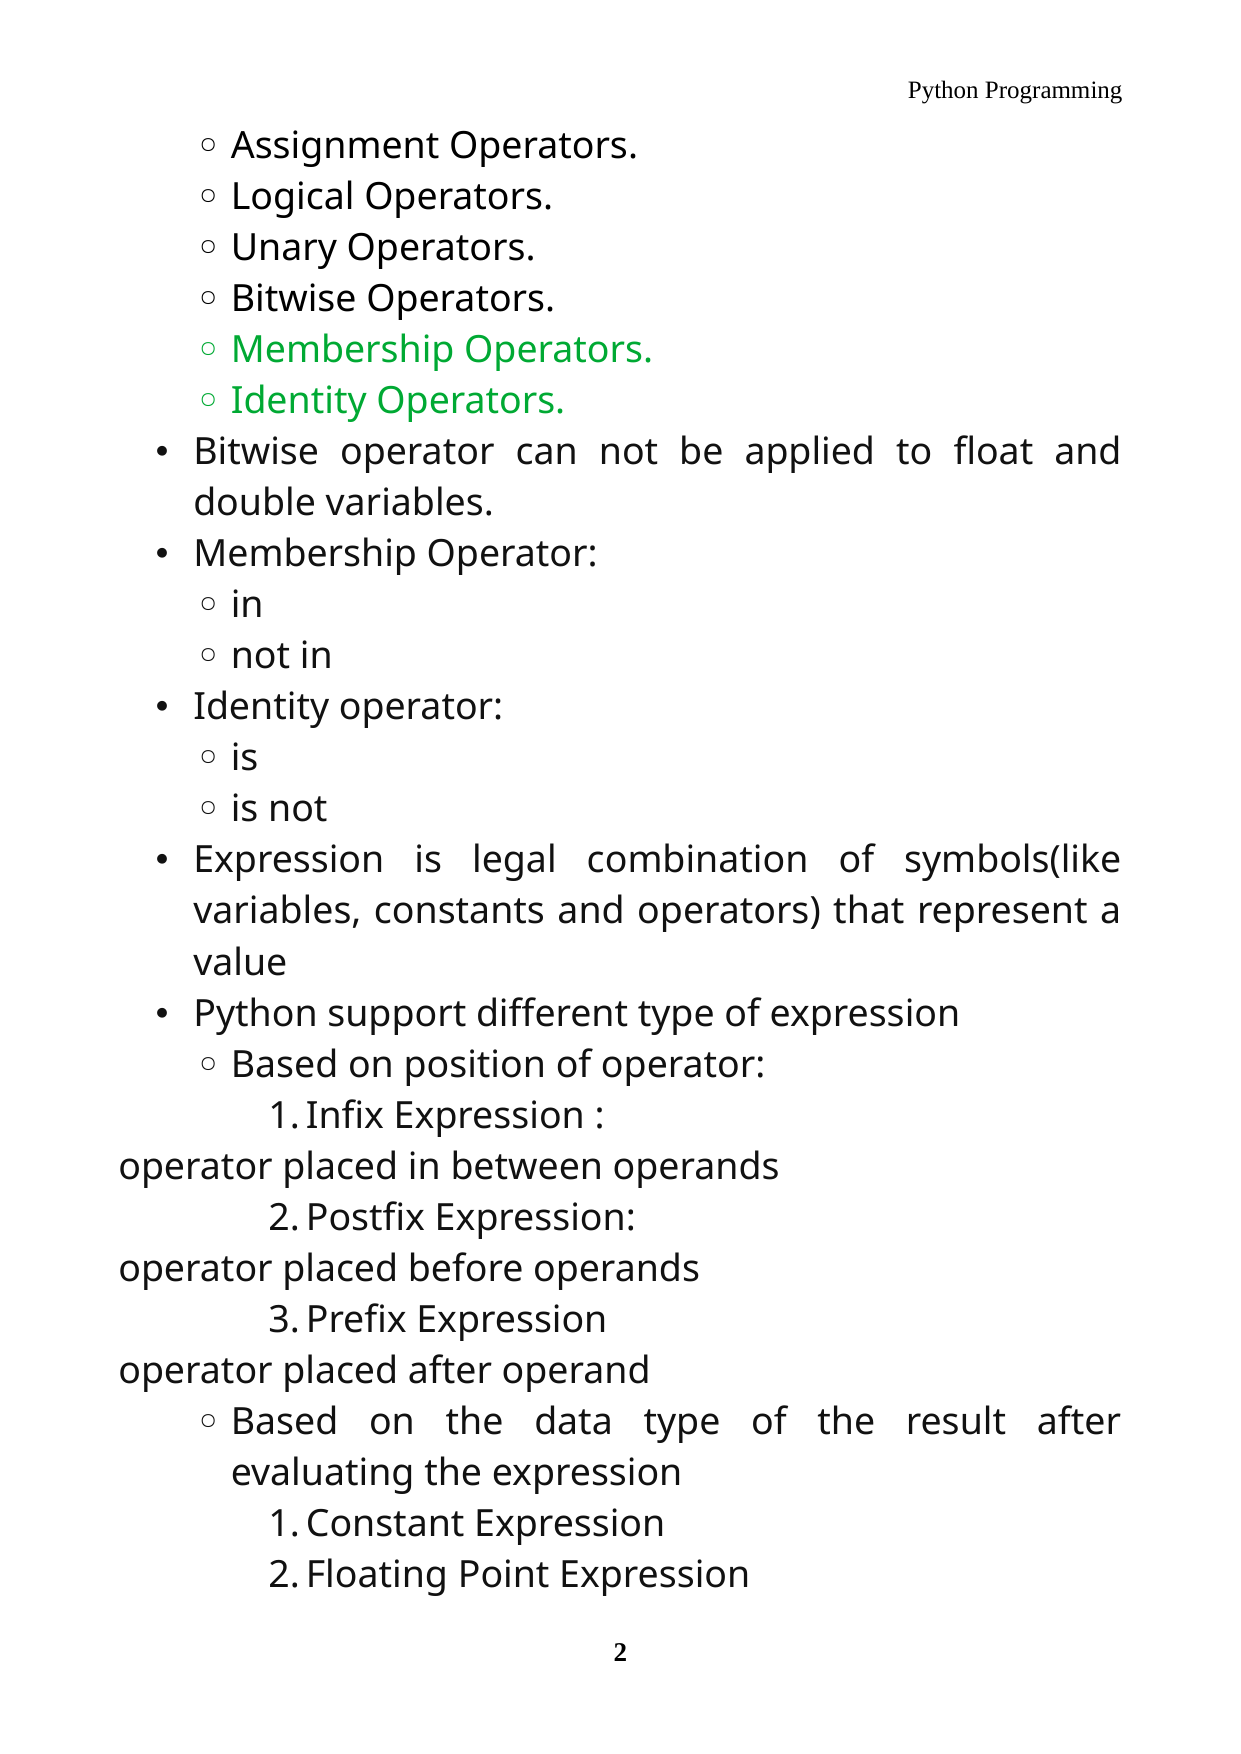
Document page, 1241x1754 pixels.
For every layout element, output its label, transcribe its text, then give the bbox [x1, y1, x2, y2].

list Infix Expression : [268, 1088, 1122, 1139]
list Assignment Operators. [193, 118, 1122, 169]
list Membership Operator: [156, 526, 1122, 577]
list in [193, 577, 1122, 628]
list Bitwise Operators. [193, 271, 1122, 322]
text operator placed before operands [118, 1241, 1122, 1292]
list Expression is legal combination of symbols(like variables, constants and operators) that represent a value [156, 833, 1122, 986]
list not in [193, 628, 1122, 679]
list Identity operator: [156, 679, 1122, 731]
list Constant Expression [268, 1496, 1122, 1547]
text operator placed in between operands [118, 1139, 1122, 1190]
list Based on the data type of the result after evaluating the expression [193, 1394, 1122, 1496]
list Python support different type of expression [156, 986, 1122, 1037]
list is [193, 731, 1122, 782]
list Identity Operators. [193, 373, 1122, 424]
list Bitwise operator can not be applied to float and double variables. [156, 424, 1122, 526]
list is not [193, 782, 1122, 833]
list Membership Operators. [193, 322, 1122, 373]
list Unary Operators. [193, 220, 1122, 271]
list Logical Operators. [193, 169, 1122, 220]
list Floating Point Expression [268, 1547, 1122, 1598]
list Prefix Expression [268, 1292, 1122, 1343]
text operator placed after operand [118, 1343, 1122, 1394]
list Postfix Expression: [268, 1190, 1122, 1241]
list Based on position of operator: [193, 1037, 1122, 1088]
